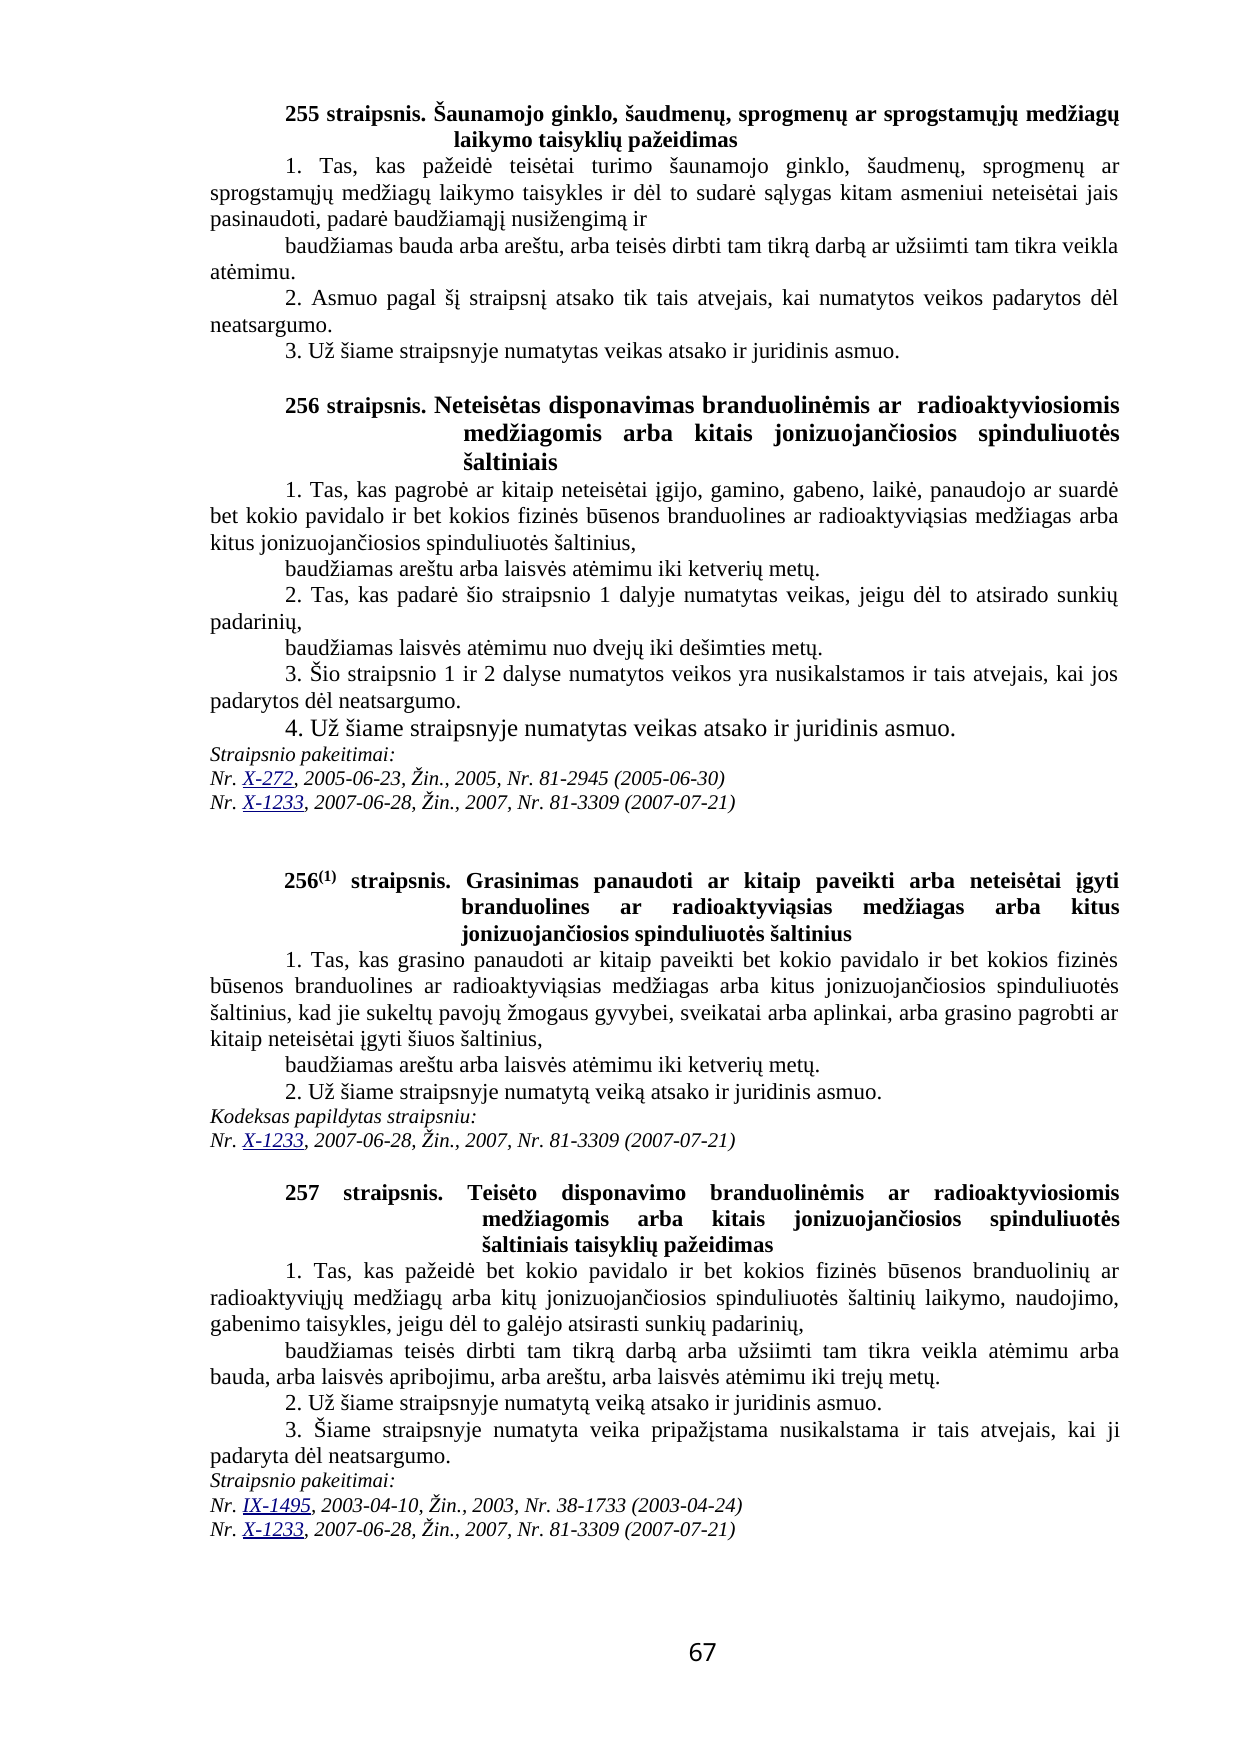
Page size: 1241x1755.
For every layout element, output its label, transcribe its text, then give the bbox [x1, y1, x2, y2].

text baudžiamas laisvės atėmimu nuo dvejų iki dešimties metų. [210, 634, 1120, 661]
text 2. Asmuo pagal šį straipsnį atsako tik tais atvejais, kai numatytos veikos padarytos dėl neatsargumo. [210, 284, 1120, 337]
text 256 straipsnis. Neteisėtas disponavimas branduolinėmis ar radioaktyviosiomis medžiagomis arba kitais jonizuojančiosios spinduliuotės šaltiniais [285, 390, 1120, 476]
text 2. Už šiame straipsnyje numatytą veiką atsako ir juridinis asmuo. [210, 1389, 1120, 1416]
text 255 straipsnis. Šaunamojo ginklo, šaudmenų, sprogmenų ar sprogstamųjų medžiagų laikymo taisyklių pažeidimas [285, 100, 1120, 153]
text Nr. X-1233, 2007-06-28, Žin., 2007, Nr. 81-3309 (2007-07-21) [210, 1517, 1120, 1541]
text Nr. X-1233, 2007-06-28, Žin., 2007, Nr. 81-3309 (2007-07-21) [210, 1128, 1120, 1152]
text 1. Tas, kas grasino panaudoti ar kitaip paveikti bet kokio pavidalo ir bet kokios fizinės būsenos branduolines ar radioaktyviąsias medžiagas arba kitus jonizuojančiosios spinduliuotės šaltinius, kad jie sukeltų pavojų žmogaus gyvybei, sveikatai arba aplinkai, arba grasino pagrobti ar kitaip neteisėtai įgyti šiuos šaltinius, [210, 946, 1120, 1051]
text 1. Tas, kas pažeidė bet kokio pavidalo ir bet kokios fizinės būsenos branduolinių ar radioaktyviųjų medžiagų arba kitų jonizuojančiosios spinduliuotės šaltinių laikymo, naudojimo, gabenimo taisykles, jeigu dėl to galėjo atsirasti sunkių padarinių, [210, 1258, 1120, 1337]
text Nr. X-272, 2005-06-23, Žin., 2005, Nr. 81-2945 (2005-06-30) [210, 766, 1120, 790]
text baudžiamas areštu arba laisvės atėmimu iki ketverių metų. [210, 555, 1120, 581]
text 3. Šio straipsnio 1 ir 2 dalyse numatytos veikos yra nusikalstamos ir tais atvejais, kai jos padarytos dėl neatsargumo. [210, 661, 1120, 713]
text baudžiamas teisės dirbti tam tikrą darbą arba užsiimti tam tikra veikla atėmimu arba bauda, arba laisvės apribojimu, arba areštu, arba laisvės atėmimu iki trejų metų. [210, 1337, 1120, 1389]
text baudžiamas areštu arba laisvės atėmimu iki ketverių metų. [210, 1051, 1120, 1078]
text Nr. IX-1495, 2003-04-10, Žin., 2003, Nr. 38-1733 (2003-04-24) [210, 1492, 1120, 1517]
text Nr. X-1233, 2007-06-28, Žin., 2007, Nr. 81-3309 (2007-07-21) [210, 790, 1120, 814]
text Kodeksas papildytas straipsniu: [210, 1104, 1120, 1128]
text 1. Tas, kas pagrobė ar kitaip neteisėtai įgijo, gamino, gabeno, laikė, panaudojo ar suardė bet kokio pavidalo ir bet kokios fizinės būsenos branduolines ar radioaktyviąsias medžiagas arba kitus jonizuojančiosios spinduliuotės šaltinius, [210, 476, 1120, 555]
text 257 straipsnis. Teisėto disponavimo branduolinėmis ar radioaktyviosiomis medžiagomis arba kitais jonizuojančiosios spinduliuotės šaltiniais taisyklių pažeidimas [285, 1178, 1120, 1258]
text Straipsnio pakeitimai: [210, 1468, 1120, 1492]
text 1. Tas, kas pažeidė teisėtai turimo šaunamojo ginklo, šaudmenų, sprogmenų ar sprogstamųjų medžiagų laikymo taisykles ir dėl to sudarė sąlygas kitam asmeniui neteisėtai jais pasinaudoti, padarė baudžiamąjį nusižengimą ir [210, 153, 1120, 232]
text 2. Už šiame straipsnyje numatytą veiką atsako ir juridinis asmuo. [210, 1078, 1120, 1104]
text baudžiamas bauda arba areštu, arba teisės dirbti tam tikrą darbą ar užsiimti tam tikra veikla atėmimu. [210, 232, 1120, 284]
text 3. Už šiame straipsnyje numatytas veikas atsako ir juridinis asmuo. [210, 337, 1120, 363]
text 3. Šiame straipsnyje numatyta veika pripažįstama nusikalstama ir tais atvejais, kai ji padaryta dėl neatsargumo. [210, 1416, 1120, 1468]
text Straipsnio pakeitimai: [210, 742, 1120, 766]
text 2. Tas, kas padarė šio straipsnio 1 dalyje numatytas veikas, jeigu dėl to atsirado sunkių padarinių, [210, 581, 1120, 634]
text 4. Už šiame straipsnyje numatytas veikas atsako ir juridinis asmuo. [210, 713, 1120, 742]
text 256(1) straipsnis. Grasinimas panaudoti ar kitaip paveikti arba neteisėtai įgyti branduolines ar radioaktyviąsias medžiagas arba kitus jonizuojančiosios spinduliuotės šaltinius [284, 867, 1120, 946]
